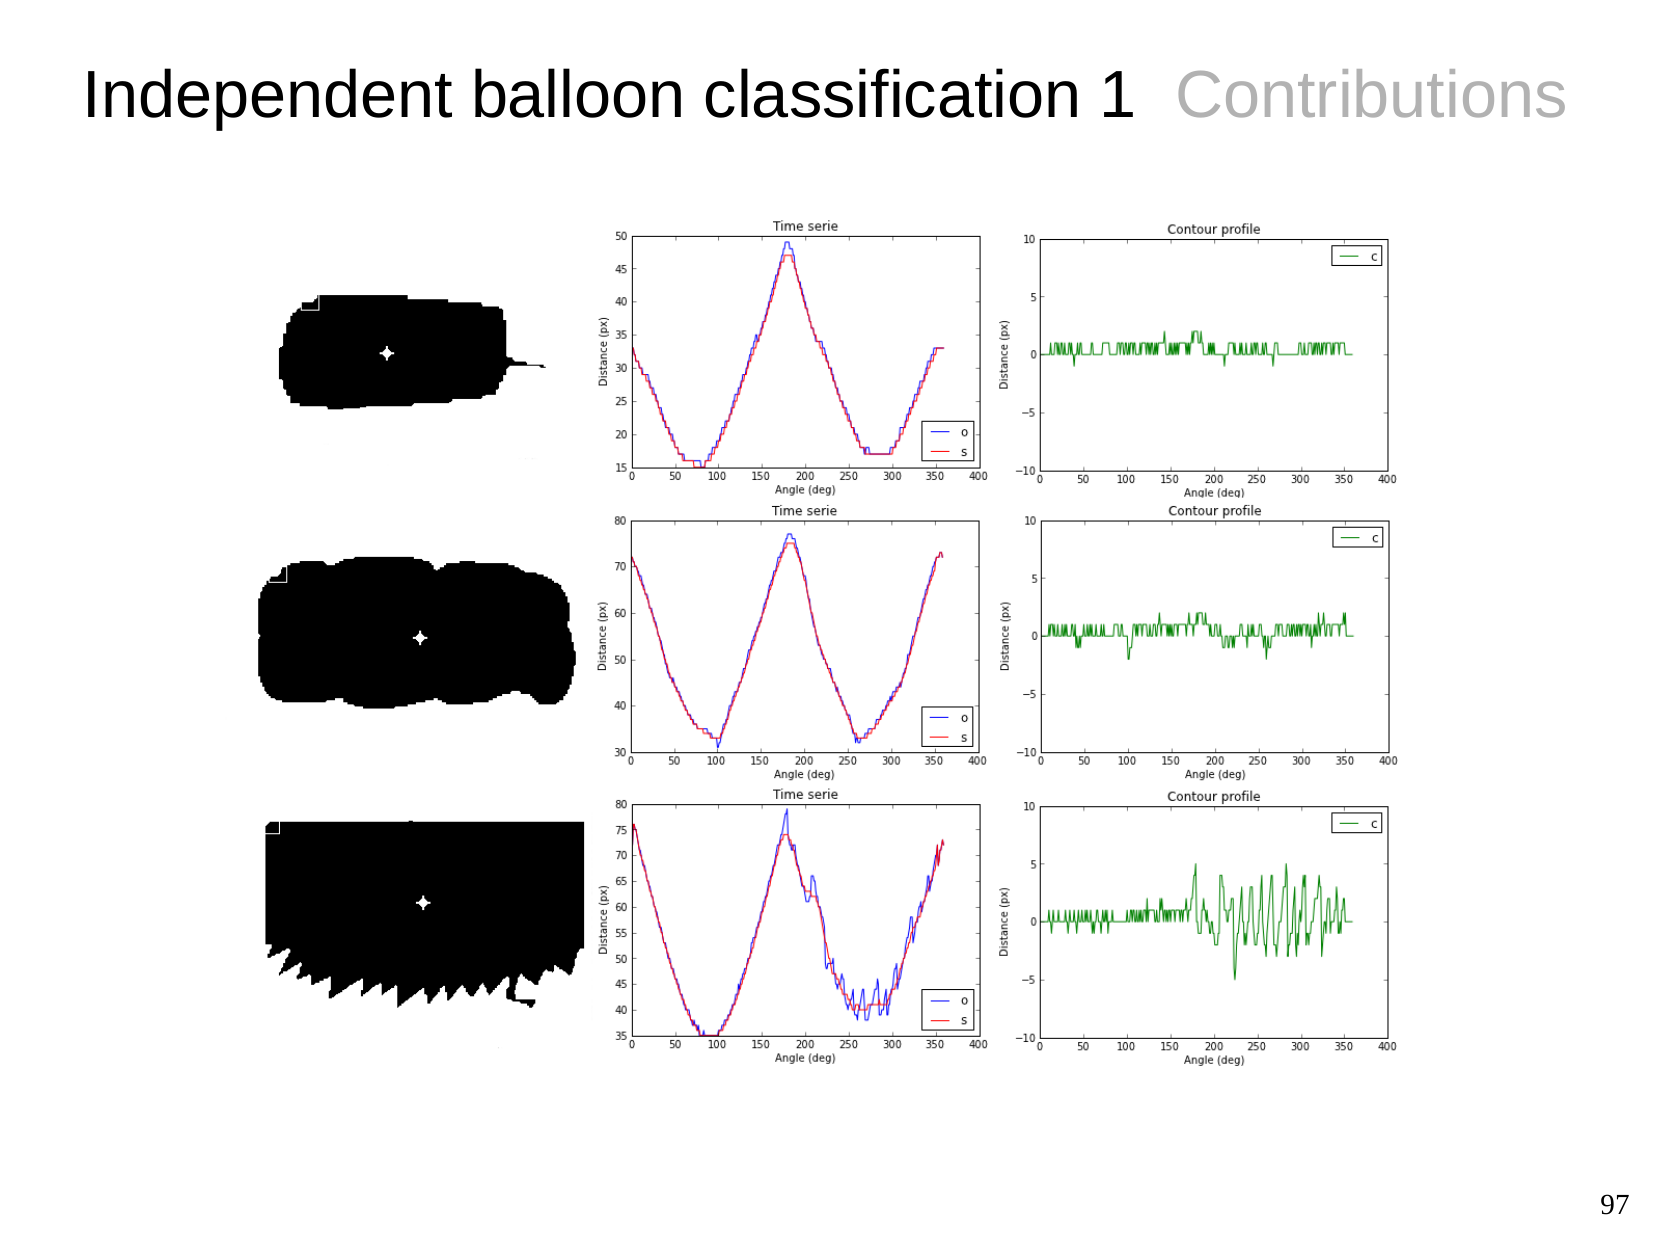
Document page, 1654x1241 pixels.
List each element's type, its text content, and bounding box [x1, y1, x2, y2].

picture [225, 212, 1429, 1095]
title Independent balloon classification 1 [82, 49, 1571, 139]
